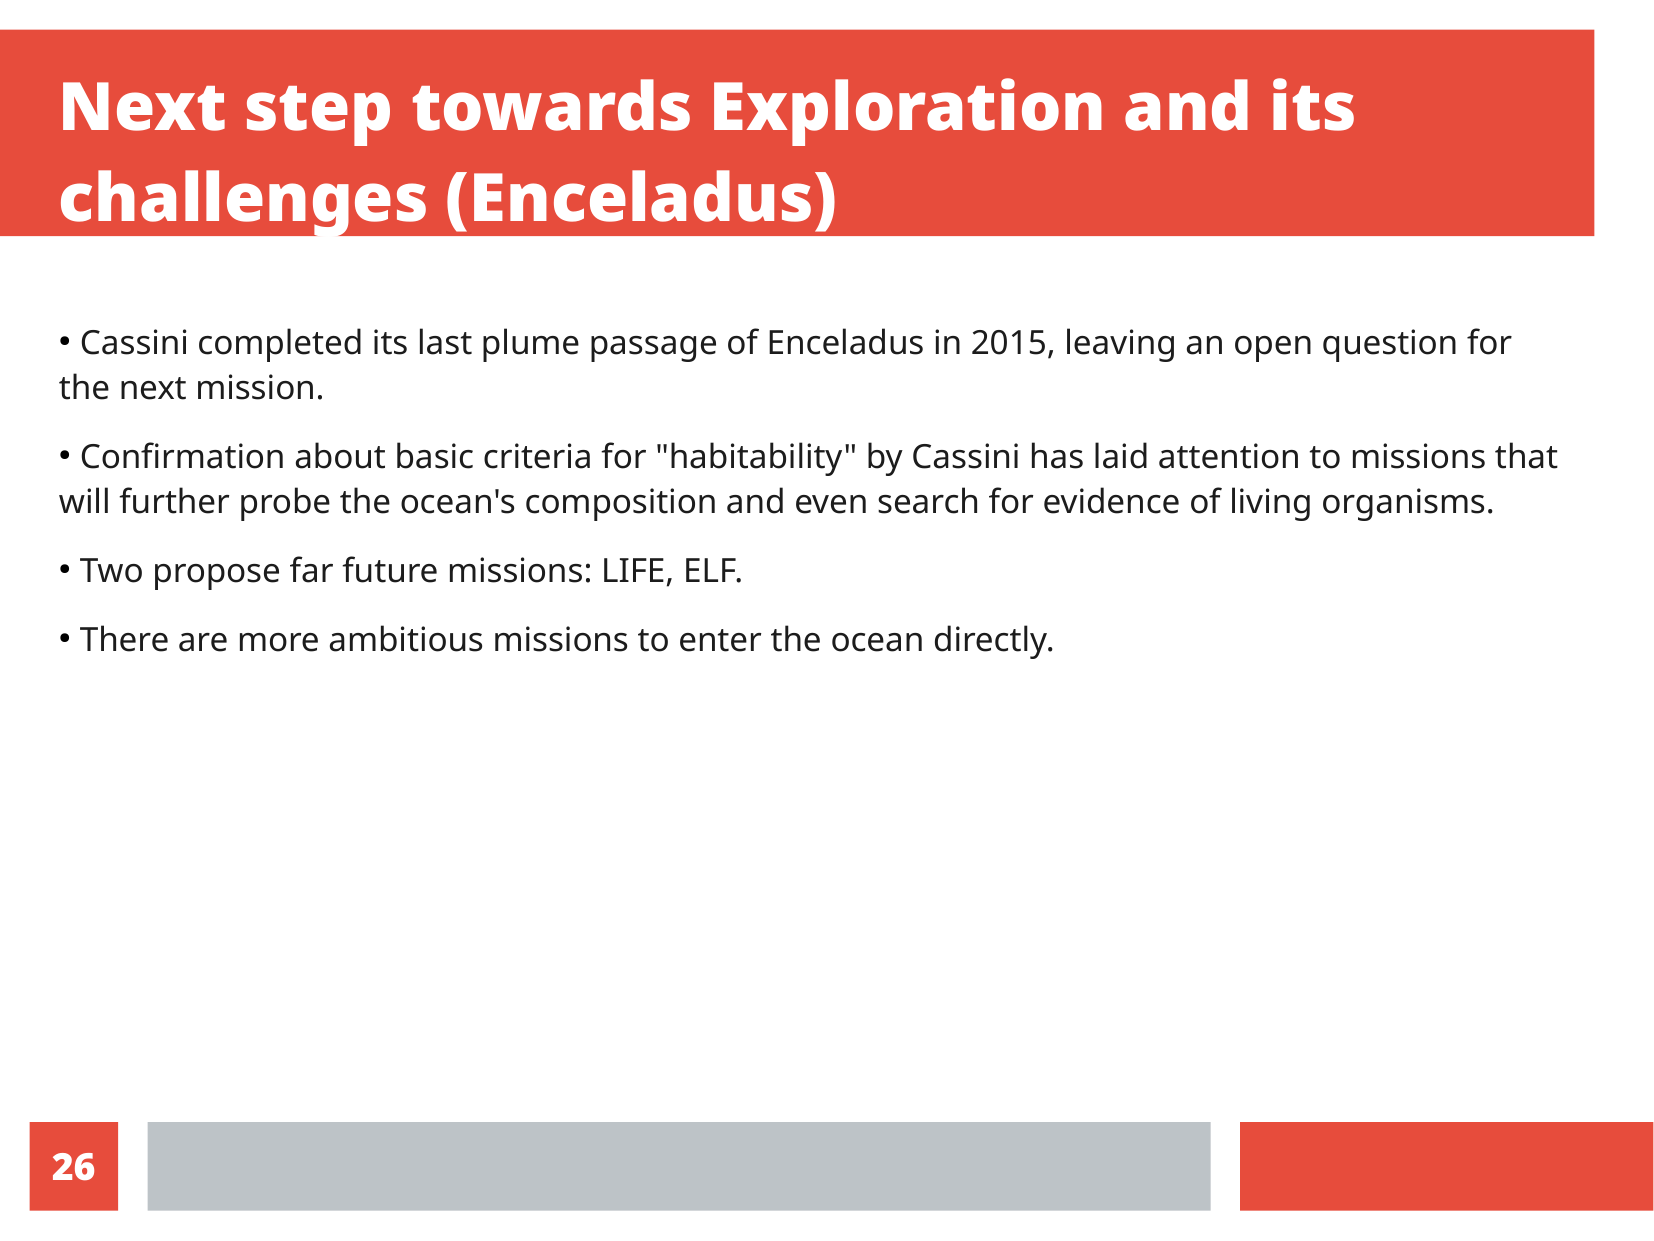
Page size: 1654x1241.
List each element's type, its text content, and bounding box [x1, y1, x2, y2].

title Next step towards Exploration and its challenges (Enceladus) [59, 59, 1595, 207]
list Cassini completed its last plume passage of Enceladus in 2015, leaving an open question for the next mission. Confirmation about basic criteria for "habitability" by Cassini has laid attention to missions that will further probe the ocean's composition and even search for evidence of living organisms. Two propose far future missions: LIFE, ELF. There are more ambitious missions to enter the ocean directly. [59, 318, 1565, 1093]
